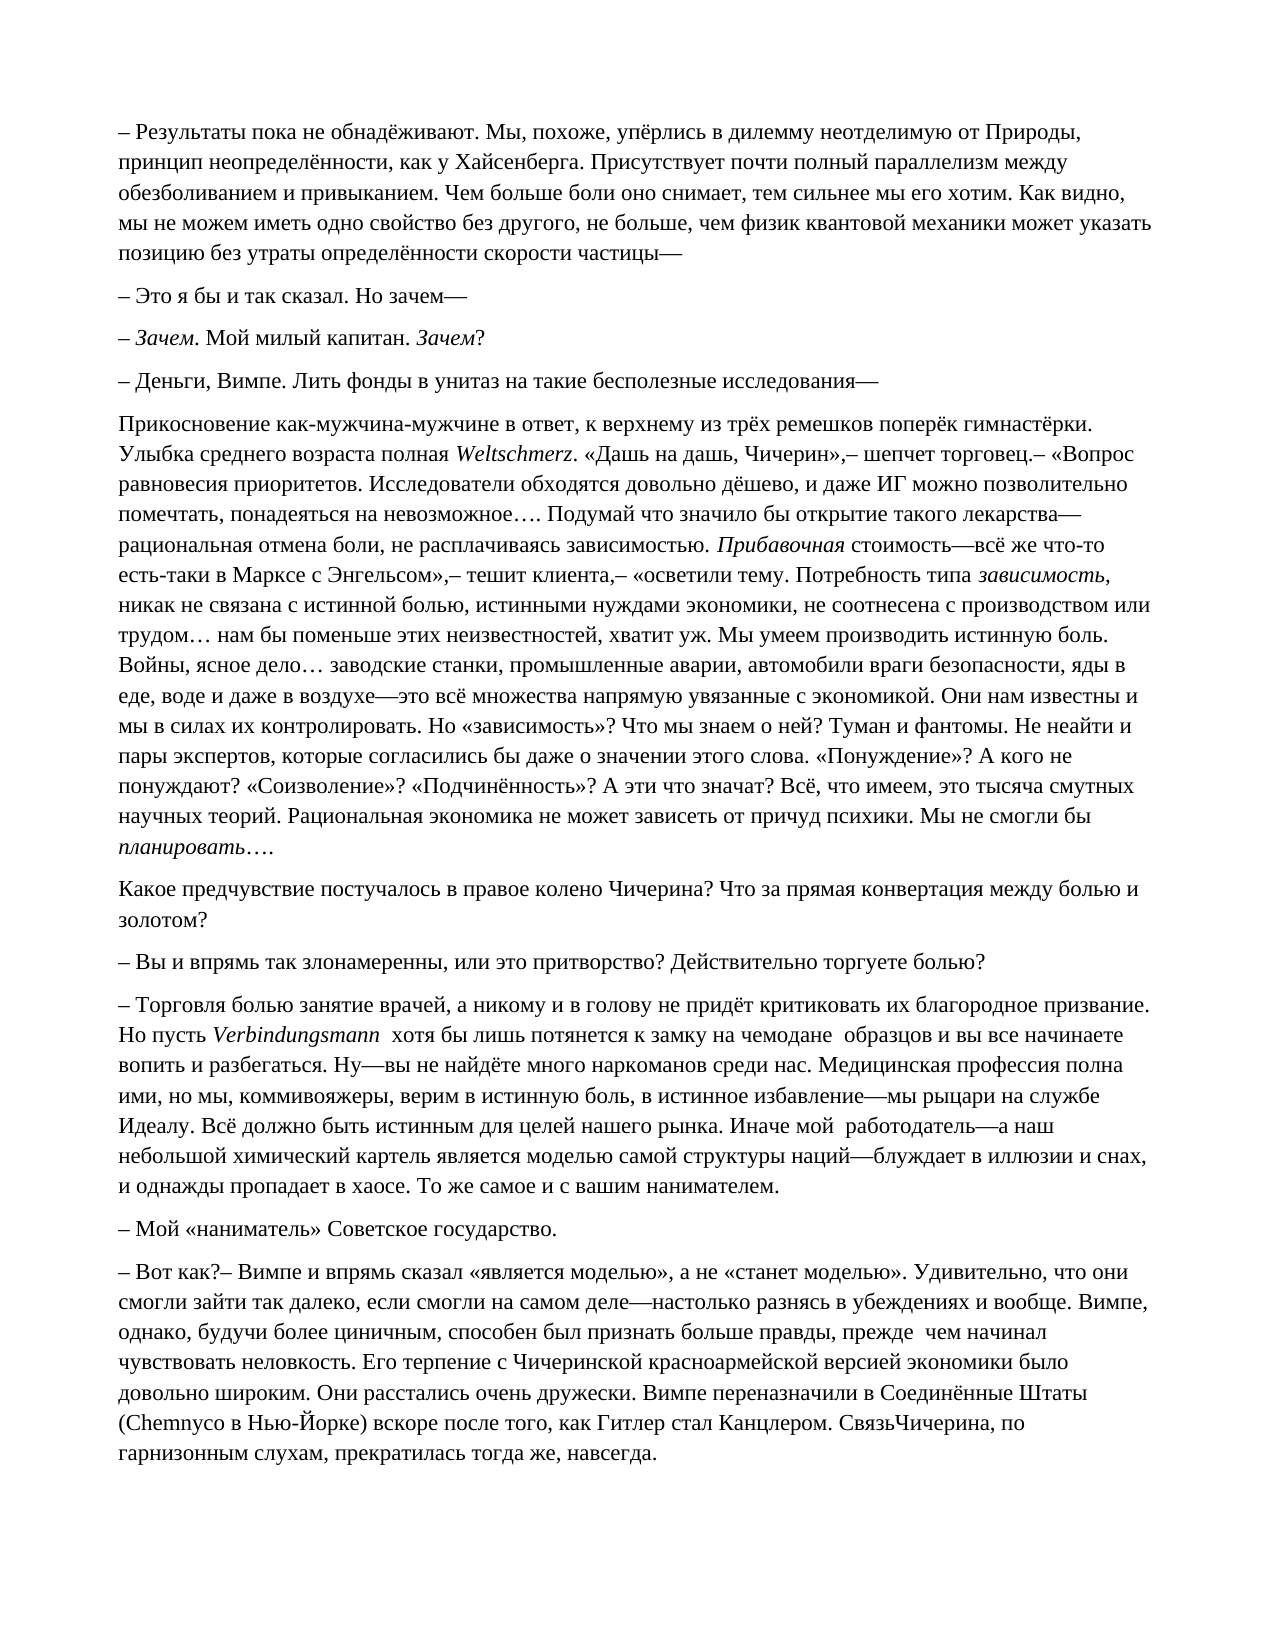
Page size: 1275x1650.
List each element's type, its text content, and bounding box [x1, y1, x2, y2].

text – Мой «наниматель» Советское государство. [118, 1215, 1157, 1241]
text Какое предчувствие постучалось в правое колено Чичерина? Что за прямая конвертация между болью и золотом? [118, 875, 1157, 932]
text – Торговля болью занятие врачей, а никому и в голову не придёт критиковать их благородное призвание. Но пусть Verbindungsmann хотя бы лишь потянется к замку на чемодане образцов и вы все начинаете вопить и разбегаться. Ну—вы не найдёте много наркоманов среди нас. Медицинская профессия полна ими, но мы, коммивояжеры, верим в истинную боль, в истинное избавление—мы рыцари на службе Идеалу. Всё должно быть истинным для целей нашего рынка. Иначе мой работодатель—а наш небольшой химический картель является моделью самой структуры наций—блуждает в иллюзии и снах, и однажды пропадает в хаосе. То же самое и с вашим нанимателем. [118, 991, 1157, 1199]
text – Вы и впрямь так злонамеренны, или это притворство? Действительно торгуете болью? [118, 948, 1157, 975]
text – Зачем. Мой милый капитан. Зачем? [118, 324, 1157, 351]
text – Деньги, Вимпе. Лить фонды в унитаз на такие бесполезные исследования— [118, 367, 1157, 393]
text Прикосновение как-мужчина-мужчине в ответ, к верхнему из трёх ремешков поперёк гимнастёрки. Улыбка среднего возраста полная Weltschmerz. «Дашь на дашь, Чичерин»,– шепчет торговец.– «Вопрос равновесия приоритетов. Исследователи обходятся довольно дёшево, и даже ИГ можно позволительно помечтать, понадеяться на невозможное…. Подумай что значило бы открытие такого лекарства—рациональная отмена боли, не расплачиваясь зависимостью. Прибавочная стоимость—всё же что-то есть-таки в Марксе с Энгельсом»,– тешит клиента,– «осветили тему. Потребность типа зависимость, никак не связана с истинной болью, истинными нуждами экономики, не соотнесена с производством или трудом… нам бы поменьше этих неизвестностей, хватит уж. Мы умеем производить истинную боль. Войны, ясное дело… заводские станки, промышленные аварии, автомобили враги безопасности, яды в еде, воде и даже в воздухе—это всё множества напрямую увязанные с экономикой. Они нам известны и мы в силах их контролировать. Но «зависимость»? Что мы знаем о ней? Туман и фантомы. Не неайти и пары экспертов, которые согласились бы даже о значении этого слова. «Понуждение»? А кого не понуждают? «Соизволение»? «Подчинённость»? А эти что значат? Всё, что имеем, это тысяча смутных научных теорий. Рациональная экономика не может зависеть от причуд психики. Мы не смогли бы планировать…. [118, 410, 1157, 859]
text – Это я бы и так сказал. Но зачем— [118, 282, 1157, 308]
text – Результаты пока не обнадёживают. Мы, похоже, упёрлись в дилемму неотделимую от Природы, принцип неопределённости, как у Хайсенберга. Присутствует почти полный параллелизм между обезболиванием и привыканием. Чем больше боли оно снимает, тем сильнее мы его хотим. Как видно, мы не можем иметь одно свойство без другого, не больше, чем физик квантовой механики может указать позицию без утраты определённости скорости частицы— [118, 118, 1157, 265]
text – Вот как?– Вимпе и впрямь сказал «является моделью», а не «станет моделью». Удивительно, что они смогли зайти так далеко, если смогли на самом деле—настолько разнясь в убеждениях и вообще. Вимпе, однако, будучи более циничным, способен был признать больше правды, прежде чем начинал чувствовать неловкость. Его терпение с Чичеринской красноармейской версией экономики было довольно широким. Они расстались очень дружески. Вимпе переназначили в Соединённые Штаты (Chemnyco в Нью-Йорке) вскоре после того, как Гитлер стал Канцлером. СвязьЧичерина, по гарнизонным слухам, прекратилась тогда же, навсегда. [118, 1258, 1157, 1465]
